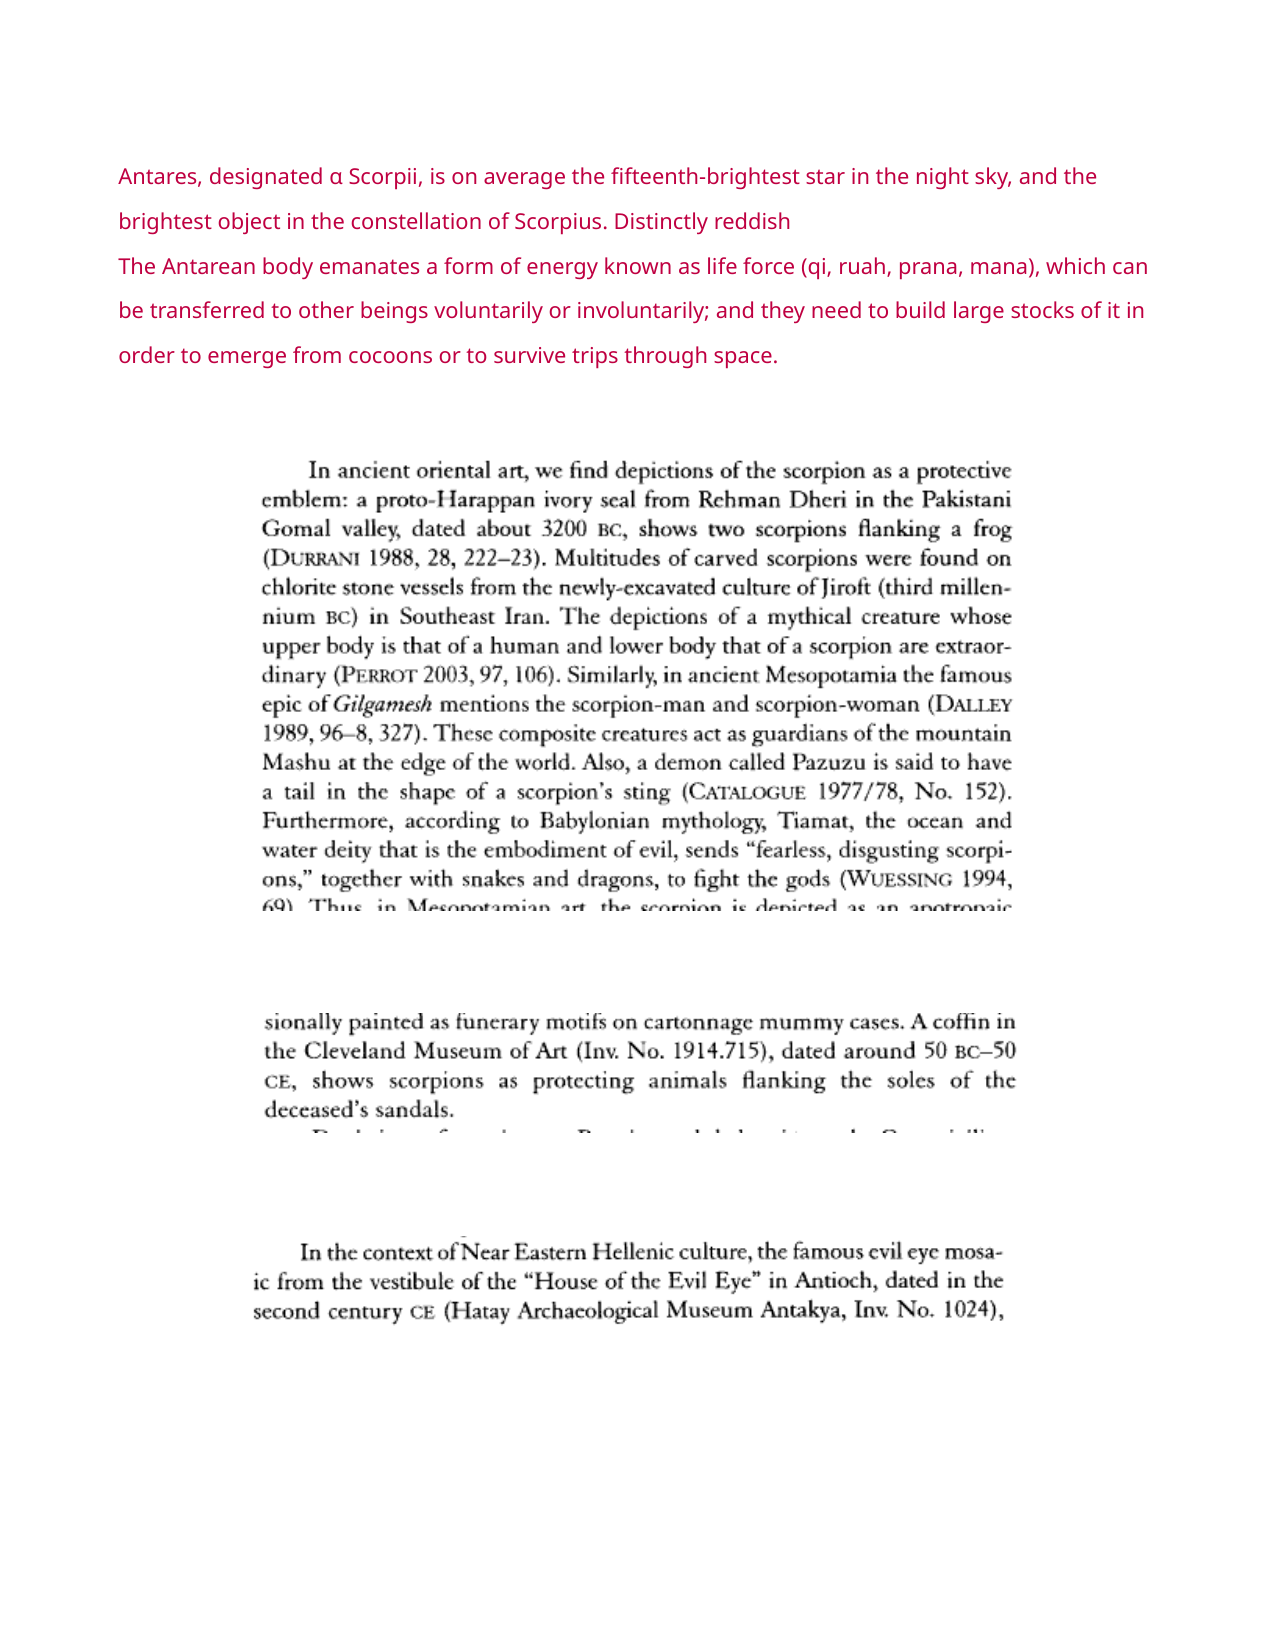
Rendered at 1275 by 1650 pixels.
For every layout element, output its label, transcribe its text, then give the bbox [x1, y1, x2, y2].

picture [245, 1236, 1030, 1354]
text The Antarean body emanates a form of energy known as life force (qi, ruah, prana, mana), which can be transferred to other beings voluntarily or involuntarily; and they need to build large stocks of it in order to emerge from cocoons or to survive trips through space. [118, 251, 1157, 370]
picture [243, 1013, 1032, 1133]
text Antares, designated α Scorpii, is on average the fifteenth-brightest star in the night sky, and the brightest object in the constellation of Scorpius. Distinctly reddish [118, 161, 1157, 236]
picture [246, 458, 1029, 911]
